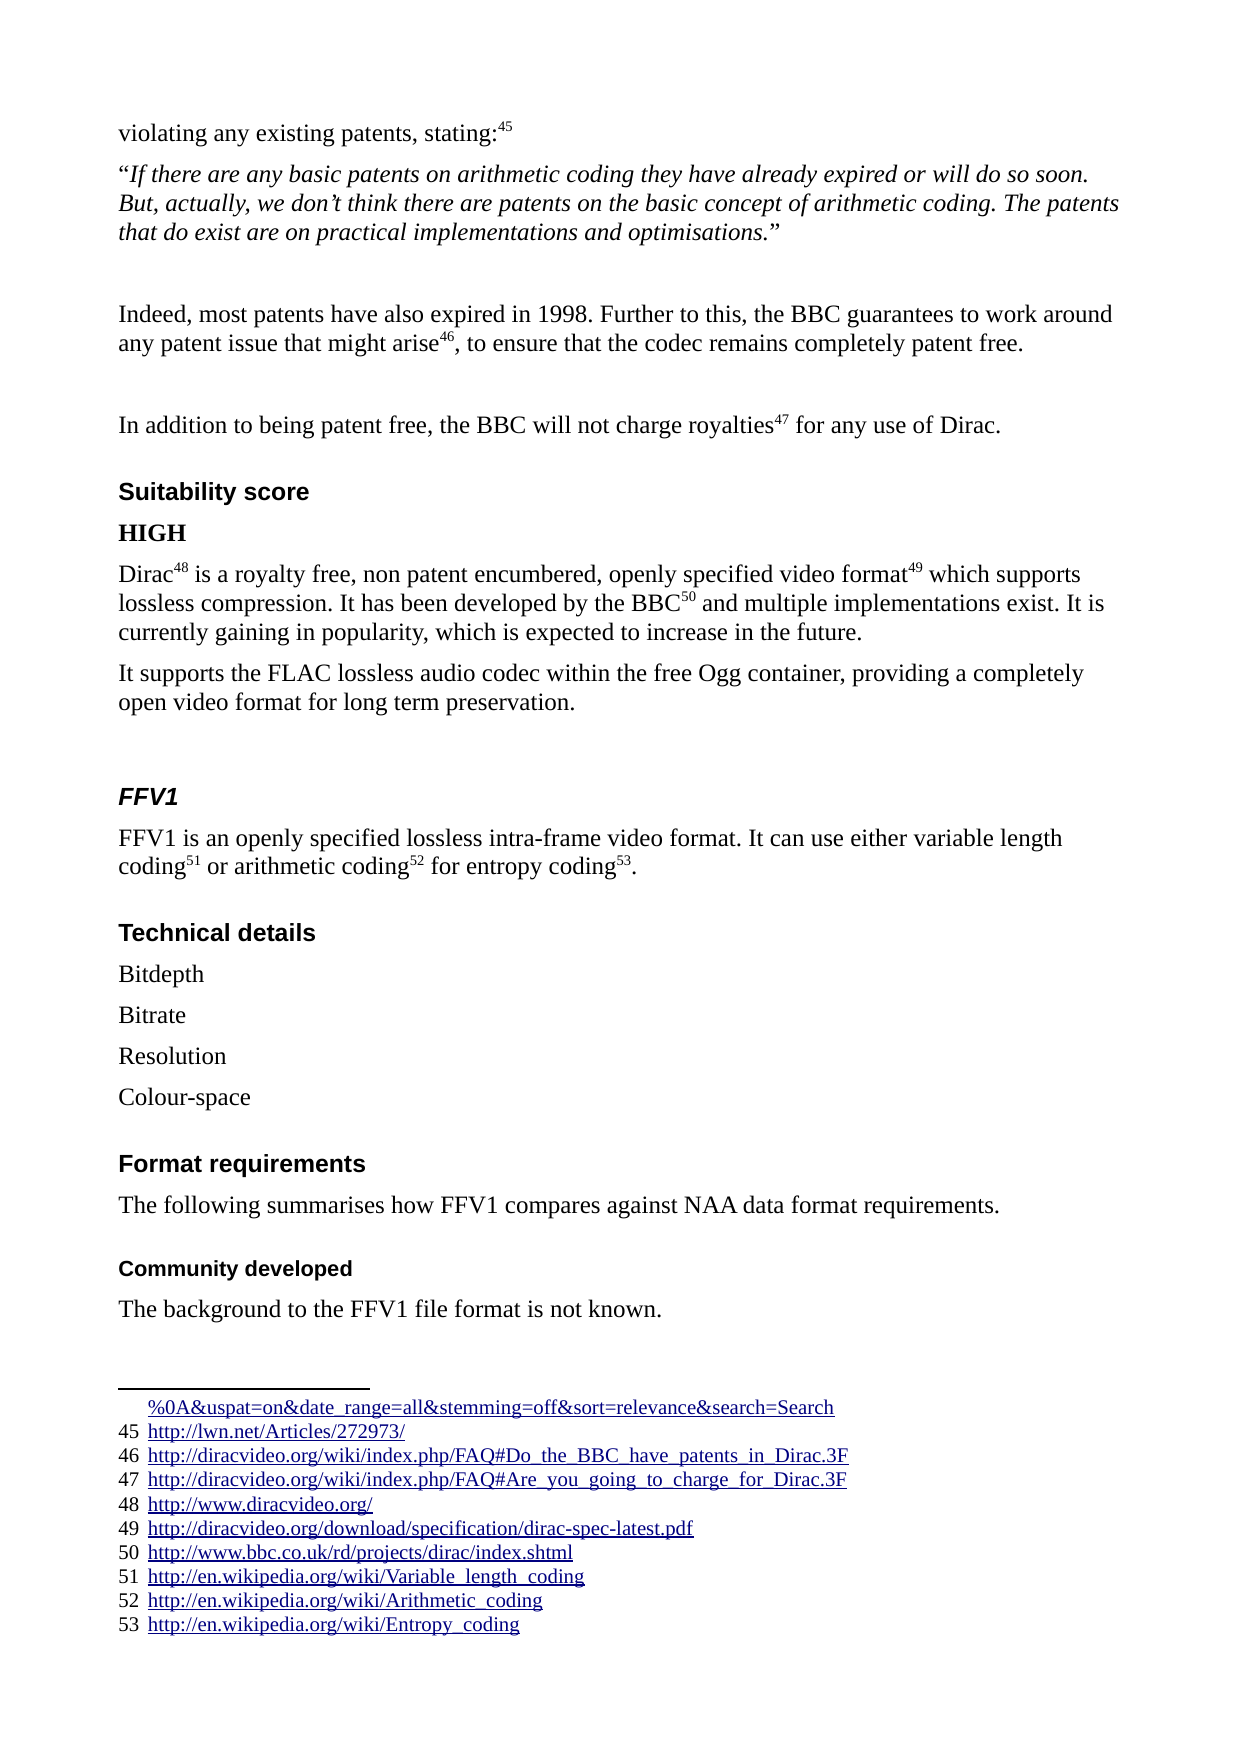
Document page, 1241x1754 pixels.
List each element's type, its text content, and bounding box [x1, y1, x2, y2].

text HIGH [118, 518, 1122, 547]
subtitle Technical details [118, 918, 1122, 946]
text http://diracvideo.org/wiki/index.php/FAQ#Do_the_BBC_have_patents_in_Dirac.3F [118, 1443, 1122, 1467]
subtitle Community developed [118, 1256, 1122, 1281]
text http://en.wikipedia.org/wiki/Variable_length_coding [118, 1564, 1122, 1588]
text http://www.diracvideo.org/ [118, 1491, 1122, 1516]
text http://en.wikipedia.org/wiki/Entropy_coding [118, 1612, 1122, 1636]
text http://diracvideo.org/wiki/index.php/FAQ#Are_you_going_to_charge_for_Dirac.3F [118, 1467, 1122, 1491]
text “If there are any basic patents on arithmetic coding they have already expired or will do so soon. But, actually, we don’t think there are patents on the basic concept of arithmetic coding. The patents that do exist are on practical implementations and optimisations.” [118, 159, 1122, 246]
text Bitdepth [118, 959, 1122, 987]
text The following summarises how FFV1 compares against NAA data format requirements. [118, 1190, 1122, 1218]
text In addition to being patent free, the BBC will not charge royalties for any use of Dirac. [118, 411, 1122, 439]
text Indeed, most patents have also expired in 1998. Further to this, the BBC guarantees to work around any patent issue that might arise, to ensure that the codec remains completely patent free. [118, 299, 1122, 357]
text It supports the FLAC lossless audio codec within the free Ogg container, providing a completely open video format for long term preservation. [118, 658, 1122, 715]
text http://diracvideo.org/download/specification/dirac-spec-latest.pdf [118, 1516, 1122, 1539]
subtitle FFV1 [118, 782, 1122, 810]
subtitle Format requirements [118, 1149, 1122, 1177]
text Bitrate [118, 1000, 1122, 1029]
text http://en.wikipedia.org/wiki/Arithmetic_coding [118, 1588, 1122, 1612]
text Resolution [118, 1041, 1122, 1070]
text %0A&uspat=on&date_range=all&stemming=off&sort=relevance&search=Search [118, 1395, 1122, 1419]
text http://www.bbc.co.uk/rd/projects/dirac/index.shtml [118, 1539, 1122, 1564]
text Dirac is a royalty free, non patent encumbered, openly specified video format which supports lossless compression. It has been developed by the BBC and multiple implementations exist. It is currently gaining in popularity, which is expected to increase in the future. [118, 559, 1122, 645]
text http://lwn.net/Articles/272973/ [118, 1419, 1122, 1443]
text The background to the FFV1 file format is not known. [118, 1294, 1122, 1322]
text violating any existing patents, stating: [118, 118, 1122, 147]
subtitle Suitability score [118, 477, 1122, 505]
text Colour-space [118, 1082, 1122, 1111]
text FFV1 is an openly specified lossless intra-frame video format. It can use either variable length coding or arithmetic coding for entropy coding. [118, 823, 1122, 880]
